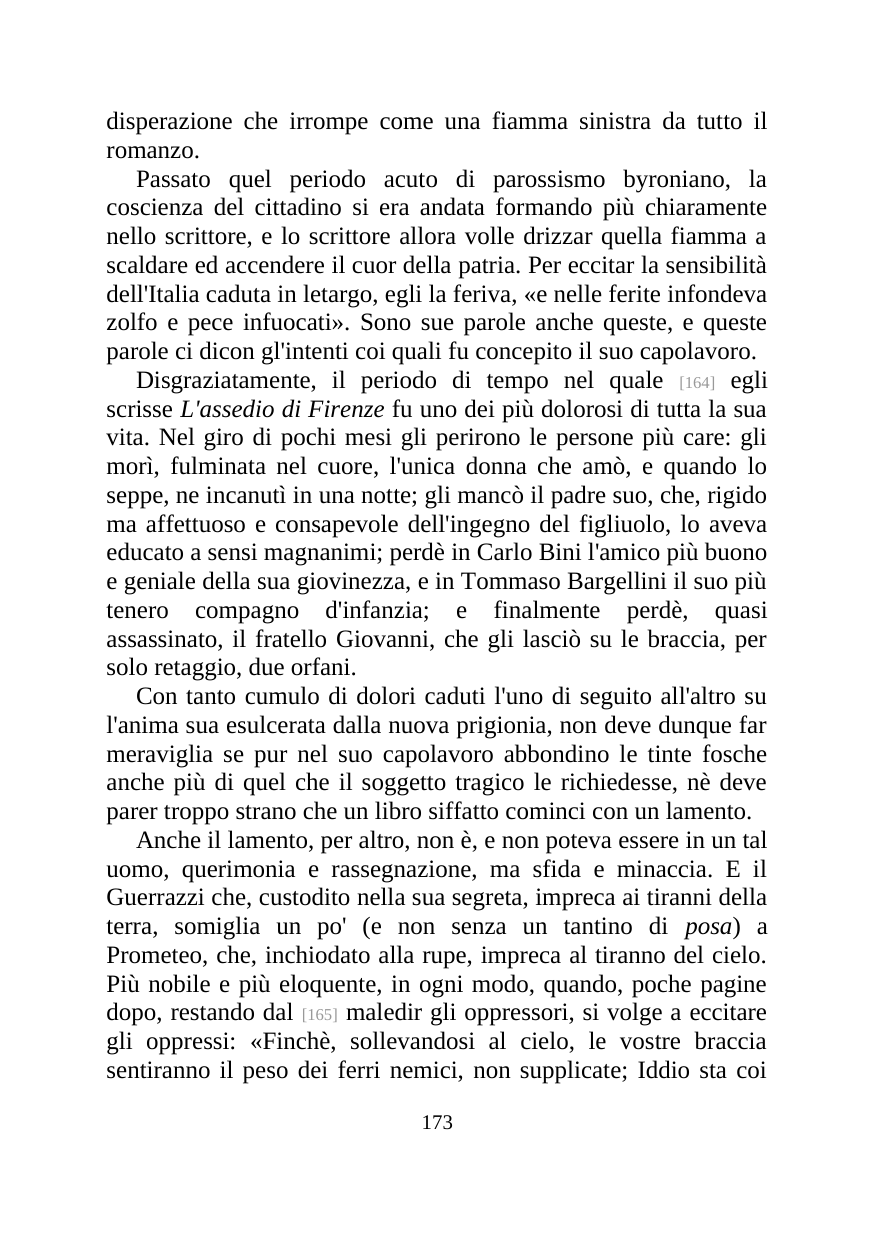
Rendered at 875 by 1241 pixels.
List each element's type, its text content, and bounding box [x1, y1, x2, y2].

text Anche il lamento, per altro, non è, e non poteva essere in un tal uomo, querimonia e rassegnazione, ma sfida e minaccia. E il Guerrazzi che, custodito nella sua segreta, impreca ai tiranni della terra, somiglia un po' (e non senza un tantino di posa) a Prometeo, che, inchiodato alla rupe, impreca al tiranno del cielo. Più nobile e più eloquente, in ogni modo, quando, poche pagine dopo, restando dal [165] maledir gli oppressori, si volge a eccitare gli oppressi: «Finchè, sollevandosi al cielo, le vostre braccia sentiranno il peso dei ferri nemici, non supplicate; Iddio sta coi [106, 825, 768, 1084]
text Passato quel periodo acuto di parossismo byroniano, la coscienza del cittadino si era andata formando più chiaramente nello scrittore, e lo scrittore allora volle drizzar quella fiamma a scaldare ed accendere il cuor della patria. Per eccitar la sensibilità dell'Italia caduta in letargo, egli la feriva, «e nelle ferite infondeva zolfo e pece infuocati». Sono sue parole anche queste, e queste parole ci dicon gl'intenti coi quali fu concepito il suo capolavoro. [106, 164, 768, 365]
text disperazione che irrompe come una fiamma sinistra da tutto il romanzo. [106, 106, 768, 164]
text Con tanto cumulo di dolori caduti l'uno di seguito all'altro su l'anima sua esulcerata dalla nuova prigionia, non deve dunque far meraviglia se pur nel suo capolavoro abbondino le tinte fosche anche più di quel che il soggetto tragico le richiedesse, nè deve parer troppo strano che un libro siffatto cominci con un lamento. [106, 681, 768, 825]
text Disgraziatamente, il periodo di tempo nel quale [164] egli scrisse L'assedio di Firenze fu uno dei più dolorosi di tutta la sua vita. Nel giro di pochi mesi gli perirono le persone più care: gli morì, fulminata nel cuore, l'unica donna che amò, e quando lo seppe, ne incanutì in una notte; gli mancò il padre suo, che, rigido ma affettuoso e consapevole dell'ingegno del figliuolo, lo aveva educato a sensi magnanimi; perdè in Carlo Bini l'amico più buono e geniale della sua giovinezza, e in Tommaso Bargellini il suo più tenero compagno d'infanzia; e finalmente perdè, quasi assassinato, il fratello Giovanni, che gli lasciò su le braccia, per solo retaggio, due orfani. [106, 365, 768, 681]
